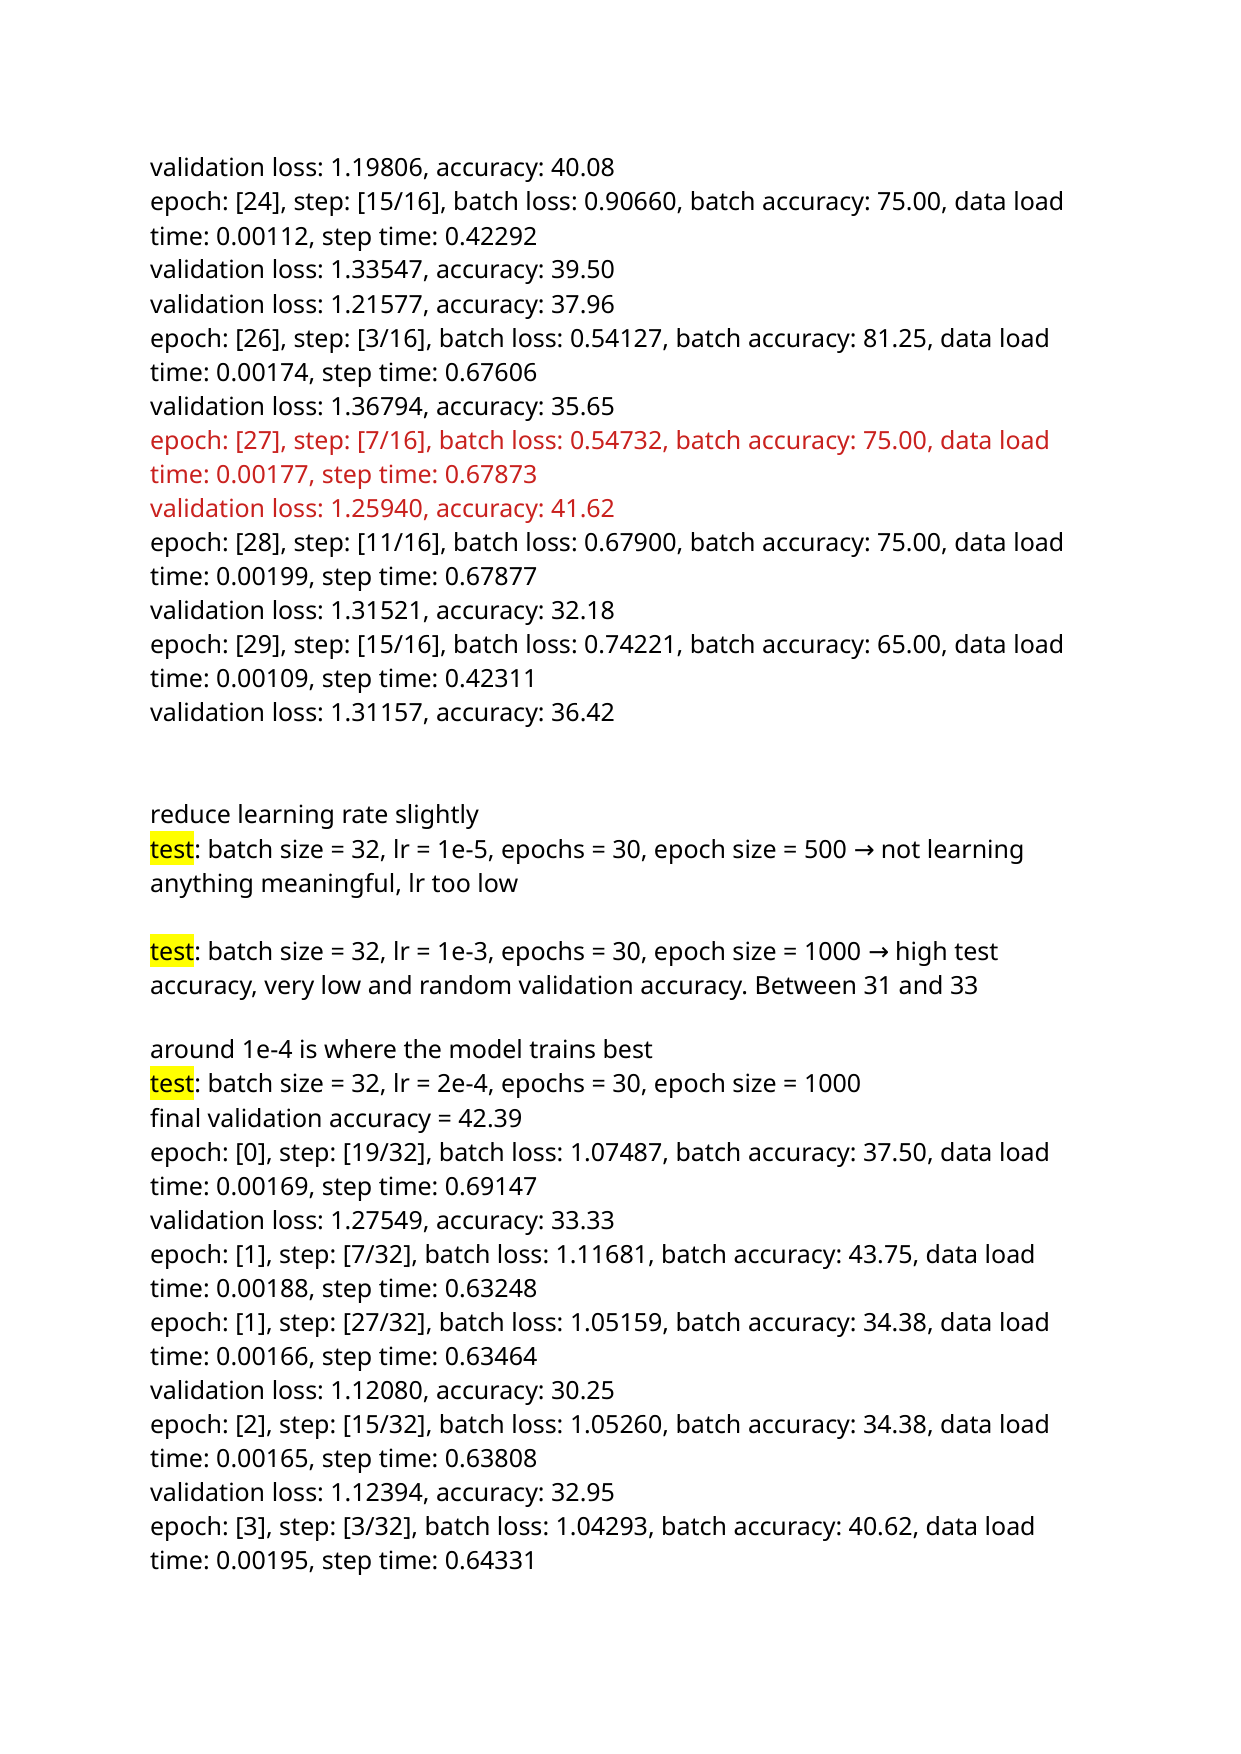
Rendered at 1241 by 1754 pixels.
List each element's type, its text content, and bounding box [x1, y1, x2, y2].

text validation loss: 1.27549, accuracy: 33.33 [150, 1202, 1090, 1236]
text validation loss: 1.12394, accuracy: 32.95 [150, 1475, 1090, 1509]
text epoch: [1], step: [27/32], batch loss: 1.05159, batch accuracy: 34.38, data load time: 0.00166, step time: 0.63464 [150, 1304, 1090, 1373]
text epoch: [1], step: [7/32], batch loss: 1.11681, batch accuracy: 43.75, data load time: 0.00188, step time: 0.63248 [150, 1236, 1090, 1304]
text validation loss: 1.31521, accuracy: 32.18 [150, 593, 1090, 627]
text epoch: [0], step: [19/32], batch loss: 1.07487, batch accuracy: 37.50, data load time: 0.00169, step time: 0.69147 [150, 1134, 1090, 1202]
text epoch: [28], step: [11/16], batch loss: 0.67900, batch accuracy: 75.00, data load time: 0.00199, step time: 0.67877 [150, 525, 1090, 593]
text epoch: [24], step: [15/16], batch loss: 0.90660, batch accuracy: 75.00, data load time: 0.00112, step time: 0.42292 [150, 184, 1090, 252]
text reduce learning rate slightly [150, 797, 1090, 831]
text validation loss: 1.21577, accuracy: 37.96 [150, 286, 1090, 320]
text test: batch size = 32, lr = 1e-5, epochs = 30, epoch size = 500 → not learning anything meaningful, lr too low [150, 831, 1090, 899]
text final validation accuracy = 42.39 [150, 1100, 1090, 1134]
text validation loss: 1.36794, accuracy: 35.65 [150, 388, 1090, 422]
text validation loss: 1.25940, accuracy: 41.62 [150, 491, 1090, 525]
text epoch: [2], step: [15/32], batch loss: 1.05260, batch accuracy: 34.38, data load time: 0.00165, step time: 0.63808 [150, 1407, 1090, 1475]
text validation loss: 1.33547, accuracy: 39.50 [150, 252, 1090, 286]
text epoch: [29], step: [15/16], batch loss: 0.74221, batch accuracy: 65.00, data load time: 0.00109, step time: 0.42311 [150, 627, 1090, 695]
text test: batch size = 32, lr = 2e-4, epochs = 30, epoch size = 1000 [150, 1066, 1090, 1100]
text validation loss: 1.19806, accuracy: 40.08 [150, 150, 1090, 184]
text validation loss: 1.12080, accuracy: 30.25 [150, 1373, 1090, 1407]
text epoch: [26], step: [3/16], batch loss: 0.54127, batch accuracy: 81.25, data load time: 0.00174, step time: 0.67606 [150, 320, 1090, 388]
text test: batch size = 32, lr = 1e-3, epochs = 30, epoch size = 1000 → high test accuracy, very low and random validation accuracy. Between 31 and 33 [150, 933, 1090, 1002]
text epoch: [27], step: [7/16], batch loss: 0.54732, batch accuracy: 75.00, data load time: 0.00177, step time: 0.67873 [150, 422, 1090, 491]
text epoch: [3], step: [3/32], batch loss: 1.04293, batch accuracy: 40.62, data load time: 0.00195, step time: 0.64331 [150, 1509, 1090, 1577]
text around 1e-4 is where the model trains best [150, 1032, 1090, 1066]
text validation loss: 1.31157, accuracy: 36.42 [150, 695, 1090, 729]
